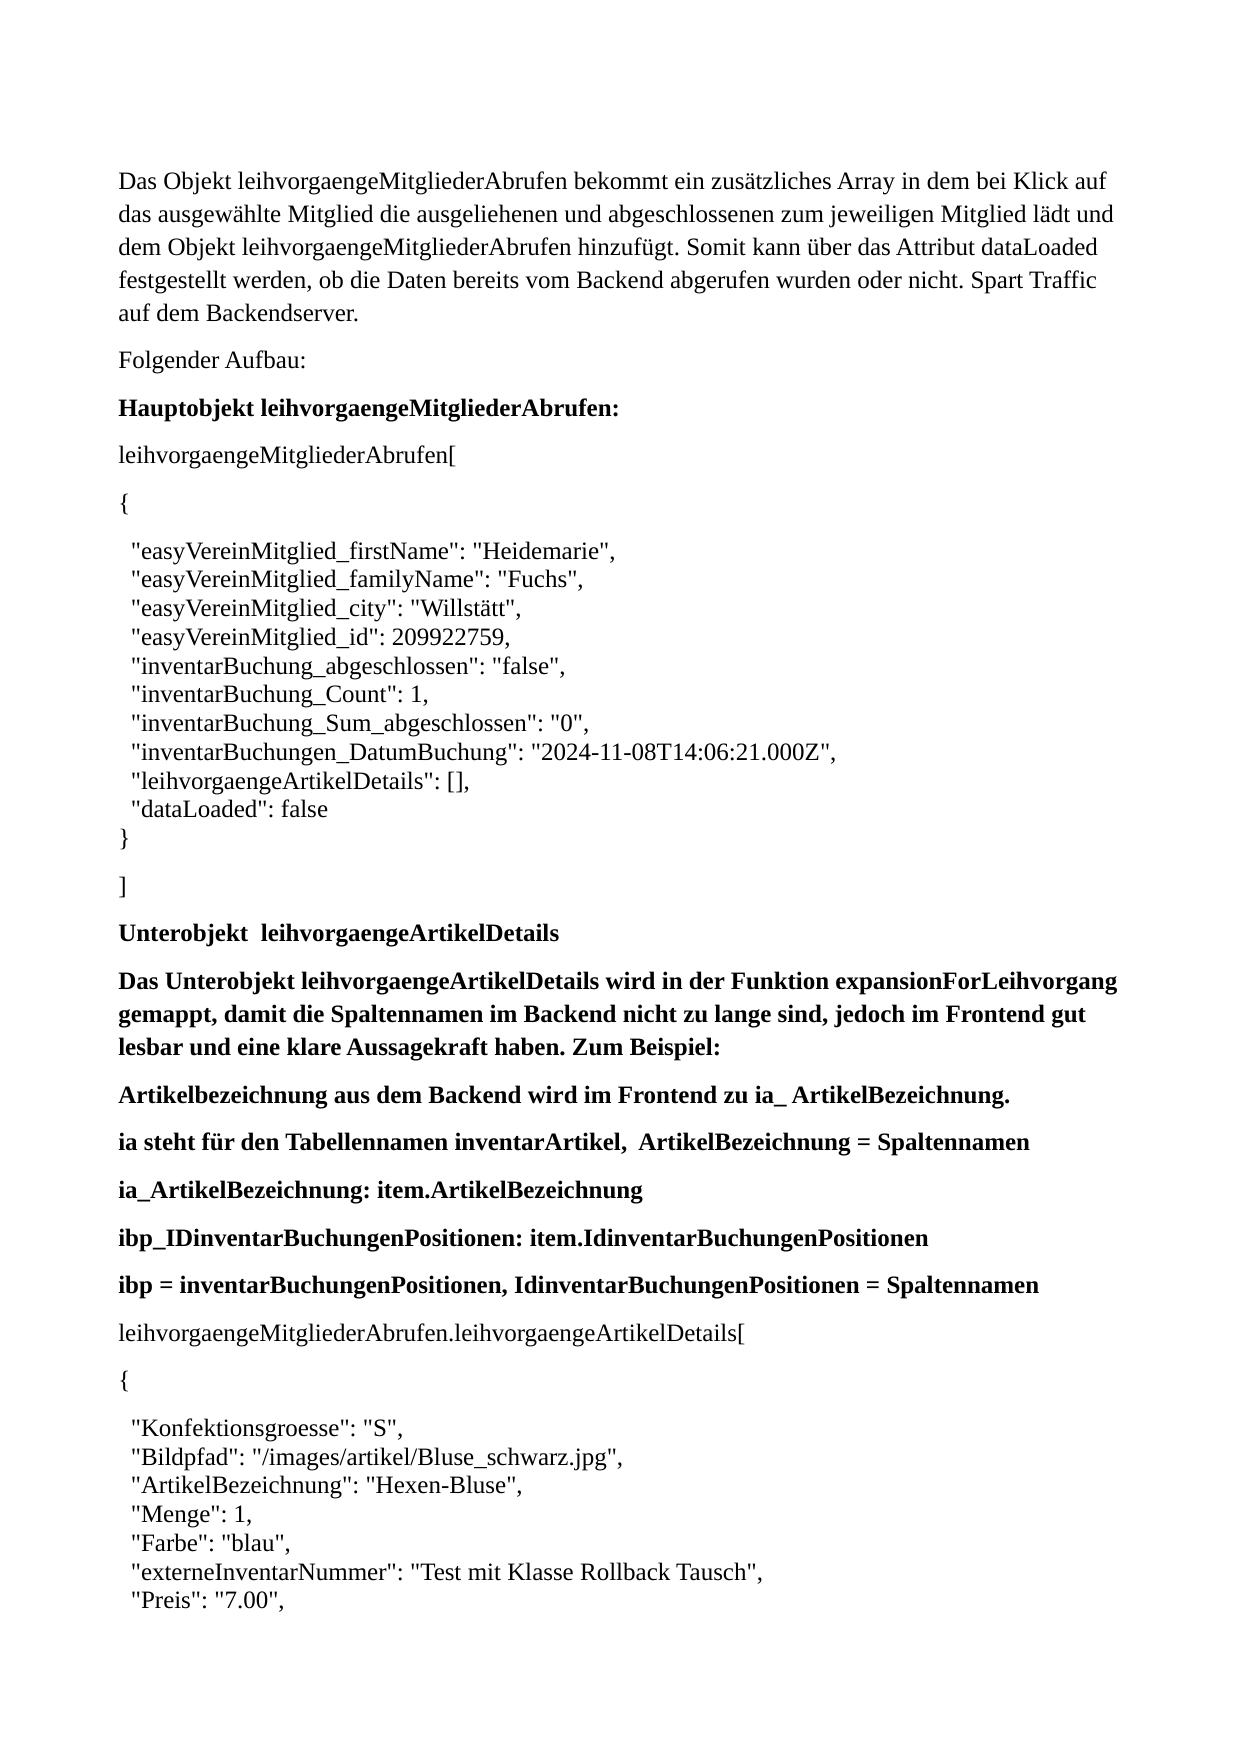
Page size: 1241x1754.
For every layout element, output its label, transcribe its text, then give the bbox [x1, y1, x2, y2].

text leihvorgaengeMitgliederAbrufen.leihvorgaengeArtikelDetails[ [118, 1318, 1122, 1347]
text ia_ArtikelBezeichnung: item.ArtikelBezeichnung [118, 1175, 1122, 1204]
text "inventarBuchung_Sum_abgeschlossen": "0", [118, 708, 1122, 737]
text "ArtikelBezeichnung": "Hexen-Bluse", [118, 1471, 1122, 1499]
text "Preis": "7.00", [118, 1586, 1122, 1614]
text ia steht für den Tabellennamen inventarArtikel, ArtikelBezeichnung = Spaltennamen [118, 1127, 1122, 1156]
text ibp = inventarBuchungenPositionen, IdinventarBuchungenPositionen = Spaltennamen [118, 1270, 1122, 1299]
text "easyVereinMitglied_firstName": "Heidemarie", [118, 536, 1122, 564]
text { [118, 488, 1122, 517]
text "Menge": 1, [118, 1499, 1122, 1528]
text "easyVereinMitglied_id": 209922759, [118, 622, 1122, 651]
text Das Objekt leihvorgaengeMitgliederAbrufen bekommt ein zusätzliches Array in dem bei Klick auf das ausgewählte Mitglied die ausgeliehenen und abgeschlossenen zum jeweiligen Mitglied lädt und dem Objekt leihvorgaengeMitgliederAbrufen hinzufügt. Somit kann über das Attribut dataLoaded festgestellt werden, ob die Daten bereits vom Backend abgerufen wurden oder nicht. Spart Traffic auf dem Backendserver. [118, 166, 1122, 327]
text ibp_IDinventarBuchungenPositionen: item.IdinventarBuchungenPositionen [118, 1223, 1122, 1251]
text "inventarBuchung_Count": 1, [118, 679, 1122, 708]
text "easyVereinMitglied_city": "Willstätt", [118, 593, 1122, 622]
text "inventarBuchungen_DatumBuchung": "2024-11-08T14:06:21.000Z", [118, 737, 1122, 766]
text "Bildpfad": "/images/artikel/Bluse_schwarz.jpg", [118, 1442, 1122, 1471]
text "inventarBuchung_abgeschlossen": "false", [118, 651, 1122, 679]
text "externeInventarNummer": "Test mit Klasse Rollback Tausch", [118, 1557, 1122, 1586]
text Hauptobjekt leihvorgaengeMitgliederAbrufen: [118, 393, 1122, 422]
text "easyVereinMitglied_familyName": "Fuchs", [118, 564, 1122, 593]
text } [118, 823, 1122, 852]
text Artikelbezeichnung aus dem Backend wird im Frontend zu ia_ ArtikelBezeichnung. [118, 1080, 1122, 1108]
text "Konfektionsgroesse": "S", [118, 1413, 1122, 1442]
text ] [118, 871, 1122, 900]
text { [118, 1365, 1122, 1394]
text Unterobjekt leihvorgaengeArtikelDetails [118, 918, 1122, 947]
text Folgender Aufbau: [118, 345, 1122, 374]
text Das Unterobjekt leihvorgaengeArtikelDetails wird in der Funktion expansionForLeihvorgang gemappt, damit die Spaltennamen im Backend nicht zu lange sind, jedoch im Frontend gut lesbar und eine klare Aussagekraft haben. Zum Beispiel: [118, 966, 1122, 1061]
text leihvorgaengeMitgliederAbrufen[ [118, 441, 1122, 469]
text "Farbe": "blau", [118, 1528, 1122, 1557]
text "dataLoaded": false [118, 794, 1122, 823]
text "leihvorgaengeArtikelDetails": [], [118, 766, 1122, 794]
